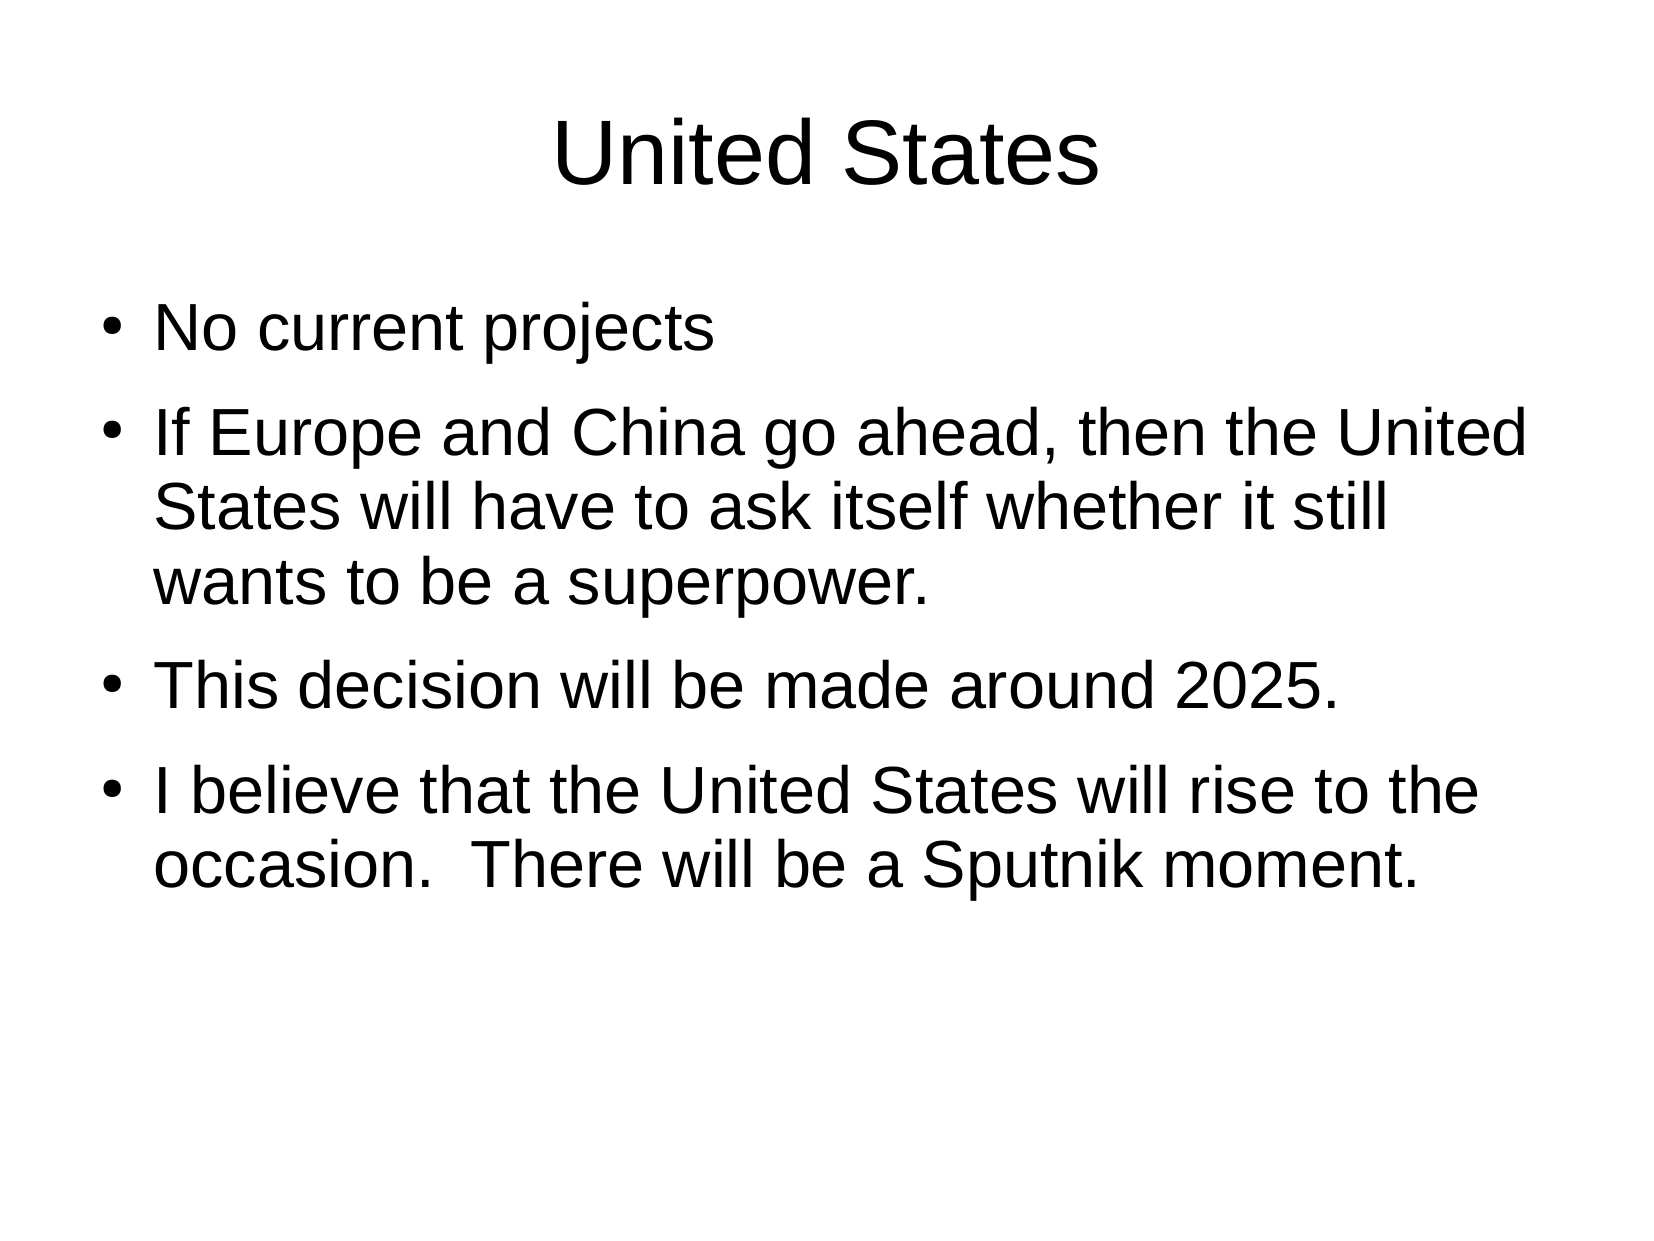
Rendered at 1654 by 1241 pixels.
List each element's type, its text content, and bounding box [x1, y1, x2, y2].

list No current projects If Europe and China go ahead, then the United States will have to ask itself whether it still wants to be a superpower. This decision will be made around 2025. I believe that the United States will rise to the occasion. There will be a Sputnik moment. [82, 290, 1571, 1010]
title United States [82, 49, 1571, 257]
